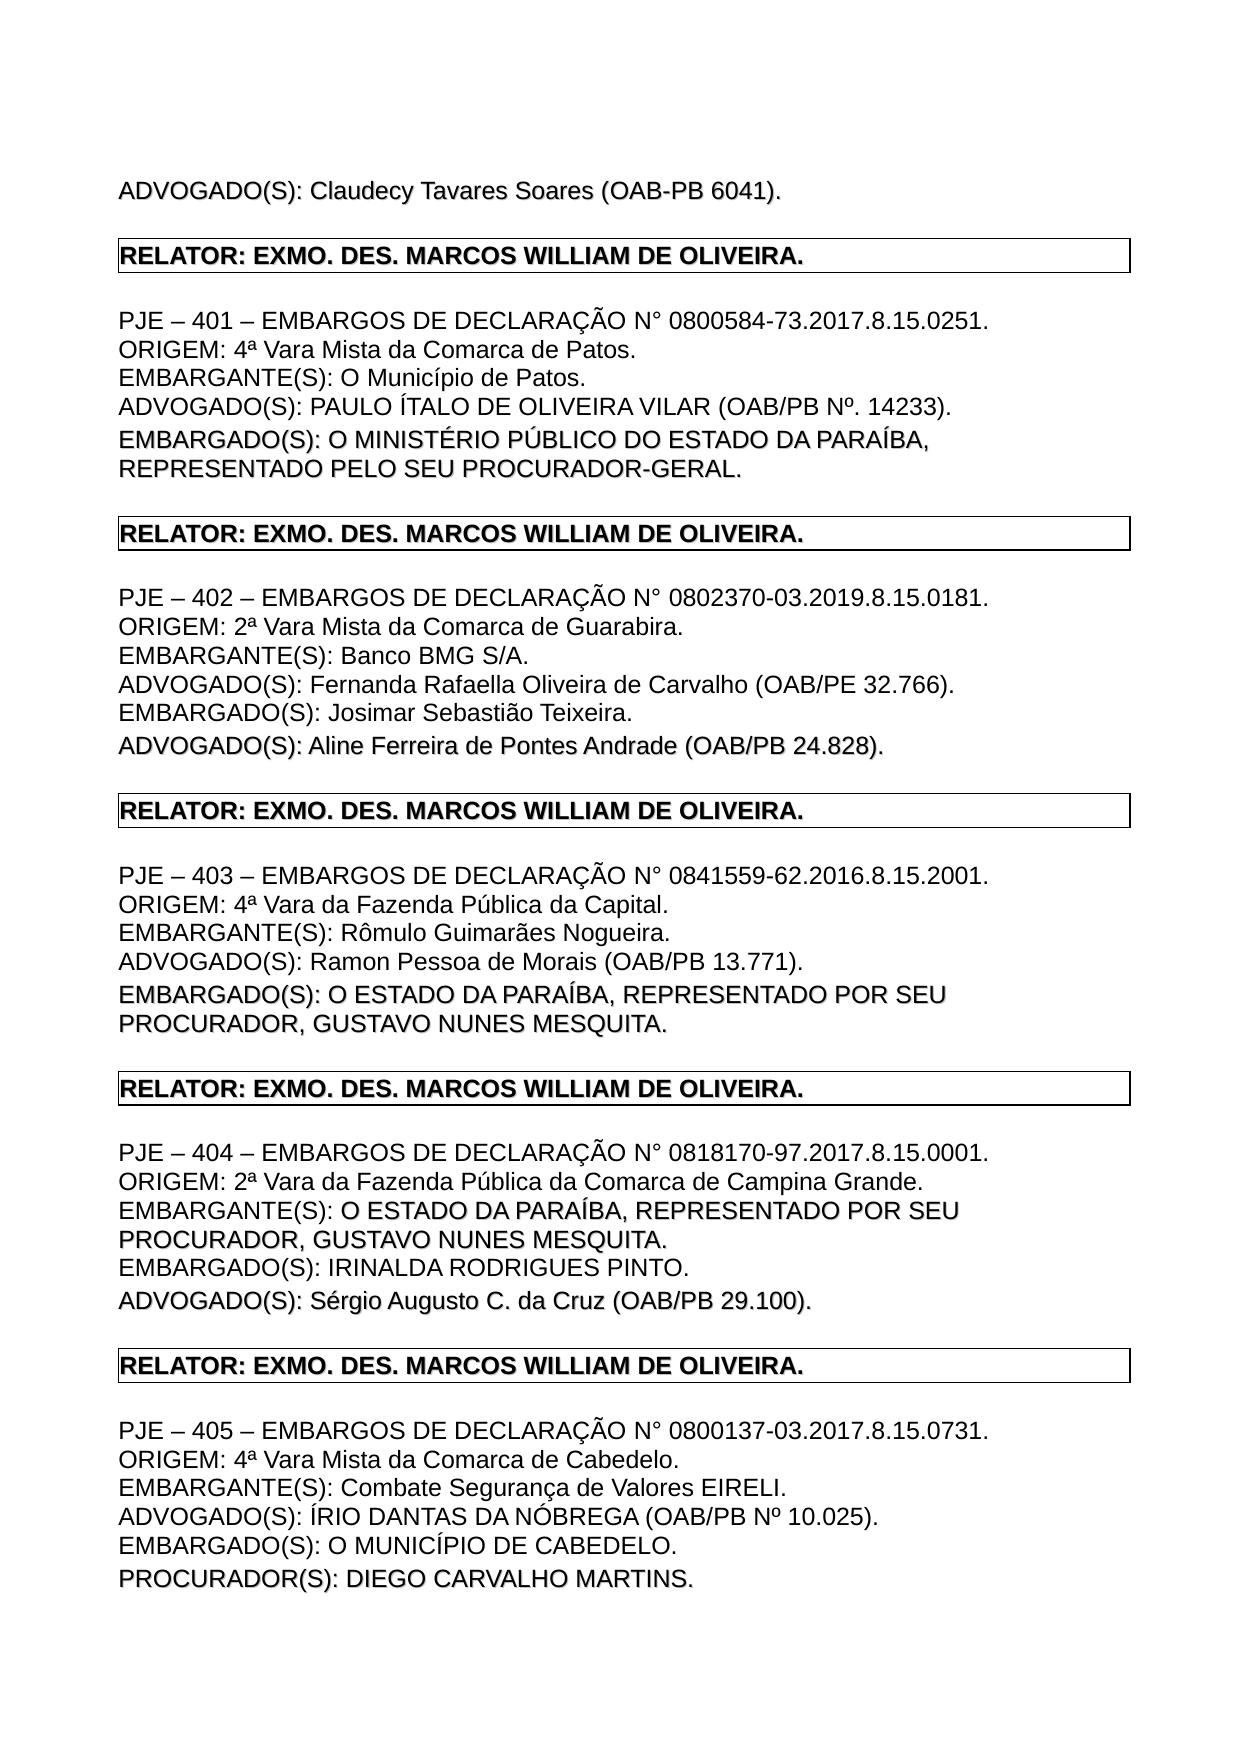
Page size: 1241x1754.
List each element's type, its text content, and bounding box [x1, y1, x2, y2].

text ORIGEM: 4ª Vara Mista da Comarca de Patos. [118, 335, 1122, 363]
text EMBARGADO(S): O MINISTÉRIO PÚBLICO DO ESTADO DA PARAÍBA, REPRESENTADO PELO SEU PROCURADOR-GERAL. [118, 425, 1131, 483]
text PJE – 402 – EMBARGOS DE DECLARAÇÃO N° 0802370-03.2019.8.15.0181. [118, 583, 1122, 612]
text EMBARGADO(S): O MUNICÍPIO DE CABEDELO. [118, 1531, 1122, 1560]
text PJE – 403 – EMBARGOS DE DECLARAÇÃO N° 0841559-62.2016.8.15.2001. [118, 861, 1122, 890]
text EMBARGANTE(S): Combate Segurança de Valores EIRELI. [118, 1473, 1122, 1502]
text PJE – 401 – EMBARGOS DE DECLARAÇÃO N° 0800584-73.2017.8.15.0251. [118, 306, 1122, 335]
text RELATOR: EXMO. DES. MARCOS WILLIAM DE OLIVEIRA. [119, 517, 1129, 549]
text EMBARGADO(S): Josimar Sebastião Teixeira. [118, 698, 1122, 727]
text ADVOGADO(S): PAULO ÍTALO DE OLIVEIRA VILAR (OAB/PB Nº. 14233). [118, 392, 1122, 421]
text EMBARGANTE(S): O Município de Patos. [118, 363, 1122, 392]
text ADVOGADO(S): Claudecy Tavares Soares (OAB-PB 6041). [118, 176, 1131, 205]
text EMBARGANTE(S): O ESTADO DA PARAÍBA, REPRESENTADO POR SEU PROCURADOR, GUSTAVO NUNES MESQUITA. [118, 1196, 1122, 1253]
text RELATOR: EXMO. DES. MARCOS WILLIAM DE OLIVEIRA. [119, 239, 1129, 272]
text ORIGEM: 2ª Vara Mista da Comarca de Guarabira. [118, 612, 1122, 641]
text PROCURADOR(S): DIEGO CARVALHO MARTINS. [118, 1564, 1131, 1593]
text ORIGEM: 2ª Vara da Fazenda Pública da Comarca de Campina Grande. [118, 1167, 1122, 1196]
text EMBARGADO(S): IRINALDA RODRIGUES PINTO. [118, 1253, 1122, 1282]
text EMBARGANTE(S): Banco BMG S/A. [118, 641, 1122, 670]
text RELATOR: EXMO. DES. MARCOS WILLIAM DE OLIVEIRA. [119, 1072, 1129, 1104]
text PJE – 404 – EMBARGOS DE DECLARAÇÃO N° 0818170-97.2017.8.15.0001. [118, 1138, 1122, 1167]
text ADVOGADO(S): Fernanda Rafaella Oliveira de Carvalho (OAB/PE 32.766). [118, 670, 1122, 698]
text ORIGEM: 4ª Vara Mista da Comarca de Cabedelo. [118, 1445, 1122, 1473]
text RELATOR: EXMO. DES. MARCOS WILLIAM DE OLIVEIRA. [119, 794, 1129, 827]
text ADVOGADO(S): ÍRIO DANTAS DA NÓBREGA (OAB/PB Nº 10.025). [118, 1502, 1122, 1531]
text EMBARGANTE(S): Rômulo Guimarães Nogueira. [118, 918, 1122, 947]
text ORIGEM: 4ª Vara da Fazenda Pública da Capital. [118, 890, 1122, 918]
text EMBARGADO(S): O ESTADO DA PARAÍBA, REPRESENTADO POR SEU PROCURADOR, GUSTAVO NUNES MESQUITA. [118, 980, 1131, 1038]
text RELATOR: EXMO. DES. MARCOS WILLIAM DE OLIVEIRA. [119, 1349, 1129, 1382]
text ADVOGADO(S): Sérgio Augusto C. da Cruz (OAB/PB 29.100). [118, 1286, 1131, 1315]
text ADVOGADO(S): Aline Ferreira de Pontes Andrade (OAB/PB 24.828). [118, 731, 1131, 760]
text PJE – 405 – EMBARGOS DE DECLARAÇÃO N° 0800137-03.2017.8.15.0731. [118, 1416, 1122, 1445]
text ADVOGADO(S): Ramon Pessoa de Morais (OAB/PB 13.771). [118, 947, 1122, 976]
